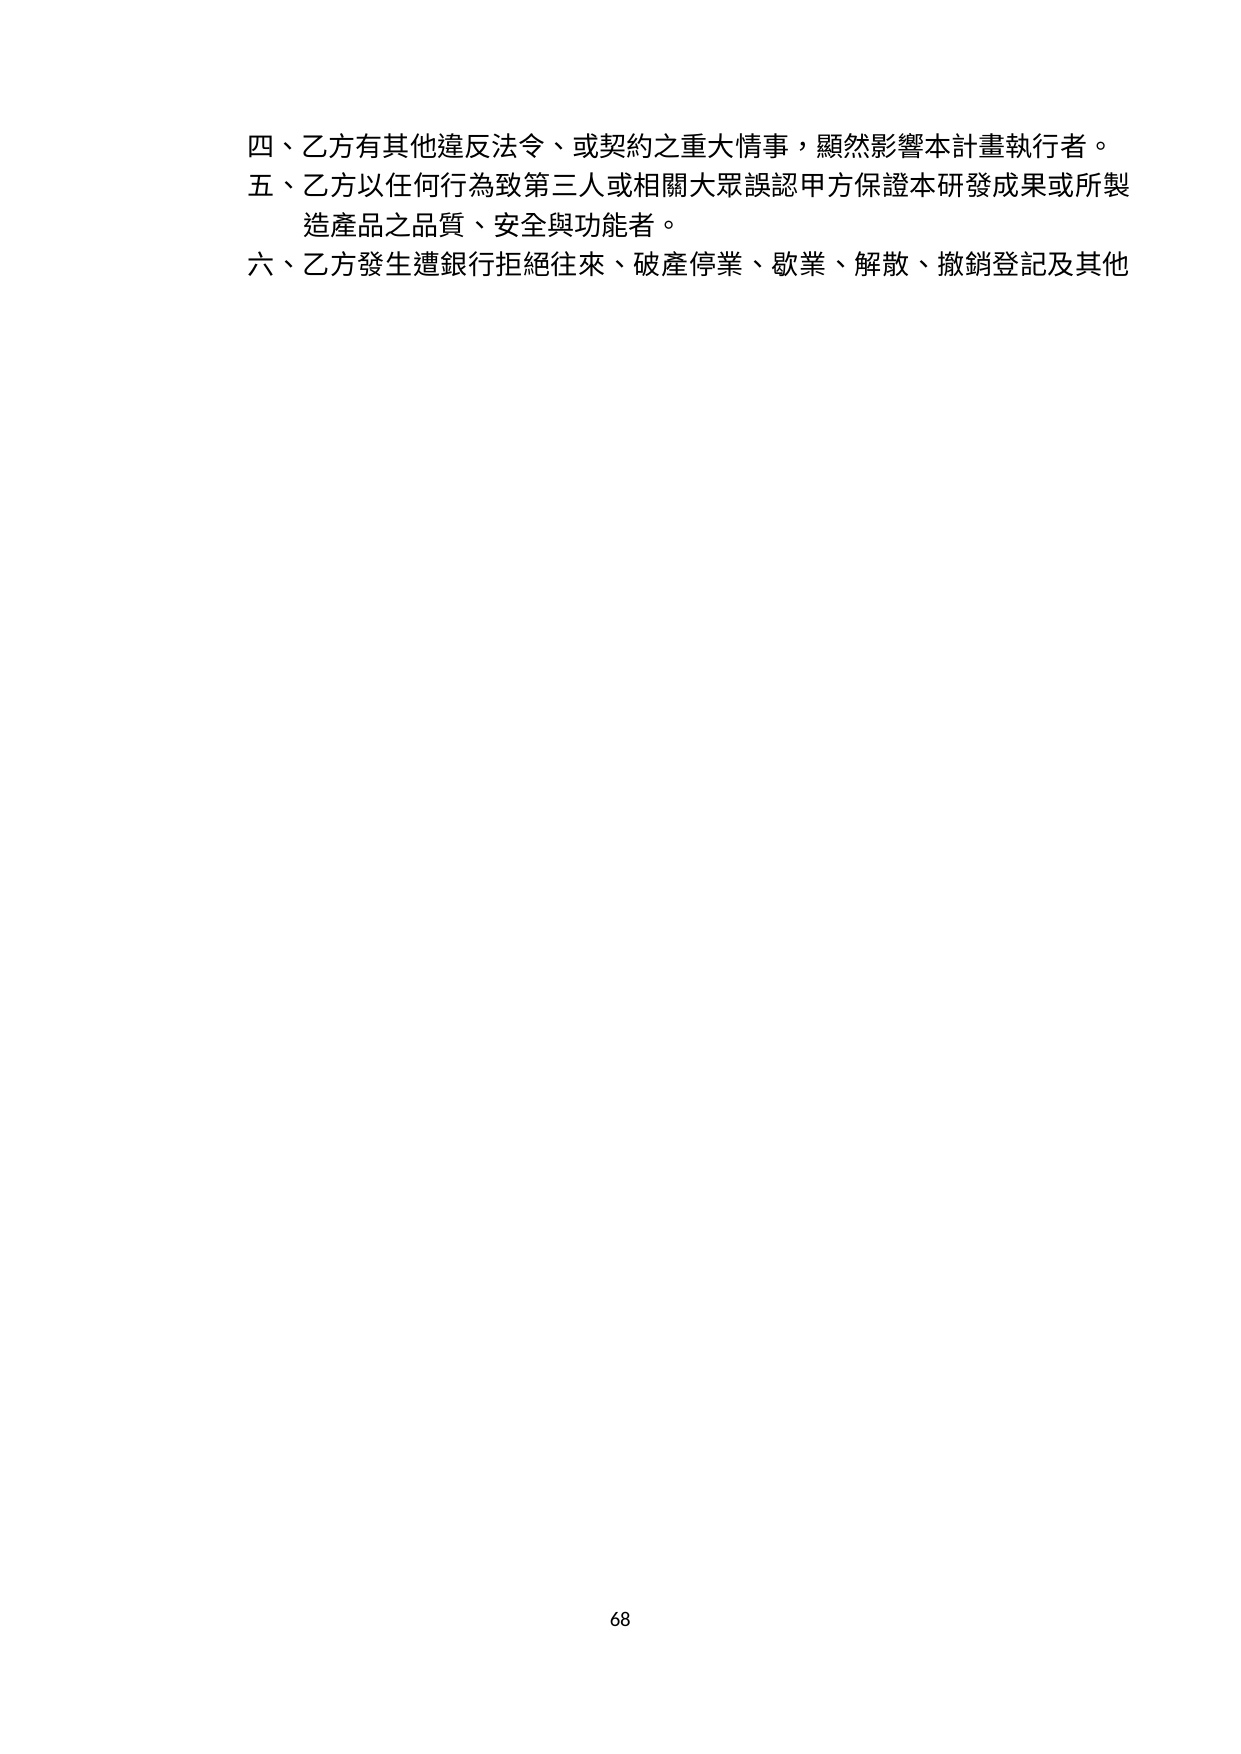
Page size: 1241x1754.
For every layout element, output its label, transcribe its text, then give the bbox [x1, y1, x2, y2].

text 四、乙方有其他違反法令、或契約之重大情事，顯然影響本計畫執行者。 [247, 125, 1131, 164]
text 六、乙方發生遭銀行拒絕往來、破產停業、歇業、解散、撤銷登記及其他 [247, 243, 1131, 282]
text 五、乙方以任何行為致第三人或相關大眾誤認甲方保證本研發成果或所製造產品之品質、安全與功能者。 [247, 164, 1131, 243]
